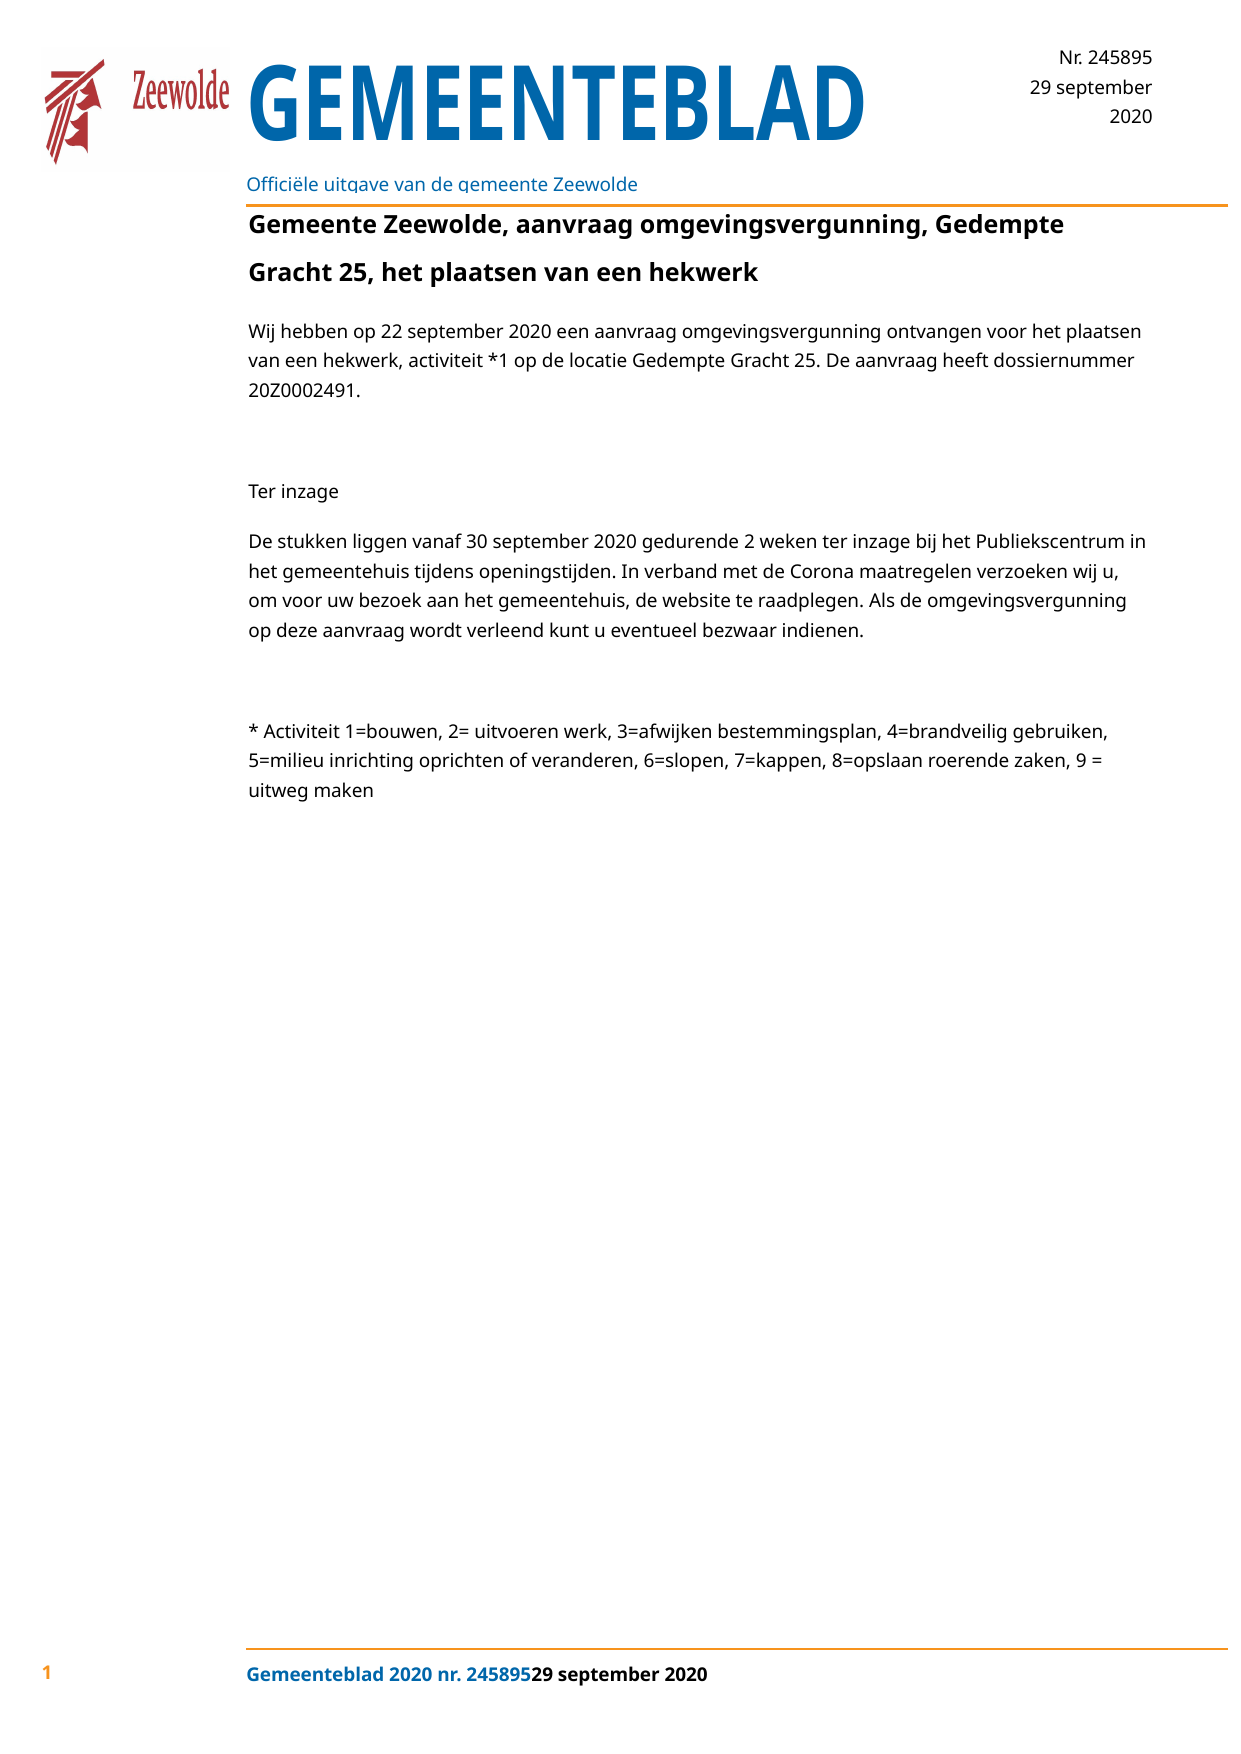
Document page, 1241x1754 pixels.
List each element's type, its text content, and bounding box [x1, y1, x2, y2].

text Wij hebben op 22 september 2020 een aanvraag omgevingsvergunning ontvangen voor het plaatsen van een hekwerk, activiteit *1 op de locatie Gedempte Gracht 25. De aanvraag heeft dossiernummer 20Z0002491. [248, 318, 1152, 403]
text De stukken liggen vanaf 30 september 2020 gedurende 2 weken ter inzage bij het Publiekscentrum in het gemeentehuis tijdens openingstijden. In verband met de Corona maatregelen verzoeken wij u, om voor uw bezoek aan het gemeentehuis, de website te raadplegen. Als de omgevingsvergunning op deze aanvraag wordt verleend kunt u eventueel bezwaar indienen. [248, 528, 1152, 643]
text Ter inzage [248, 478, 1152, 504]
picture [41, 47, 231, 172]
text Gemeente Zeewolde, aanvraag omgevingsvergunning, Gedempte Gracht 25, het plaatsen van een hekwerk [248, 207, 1152, 288]
text * Activiteit 1=bouwen, 2= uitvoeren werk, 3=afwijken bestemmingsplan, 4=brandveilig gebruiken, 5=milieu inrichting oprichten of veranderen, 6=slopen, 7=kappen, 8=opslaan roerende zaken, 9 = uitweg maken [248, 718, 1152, 803]
